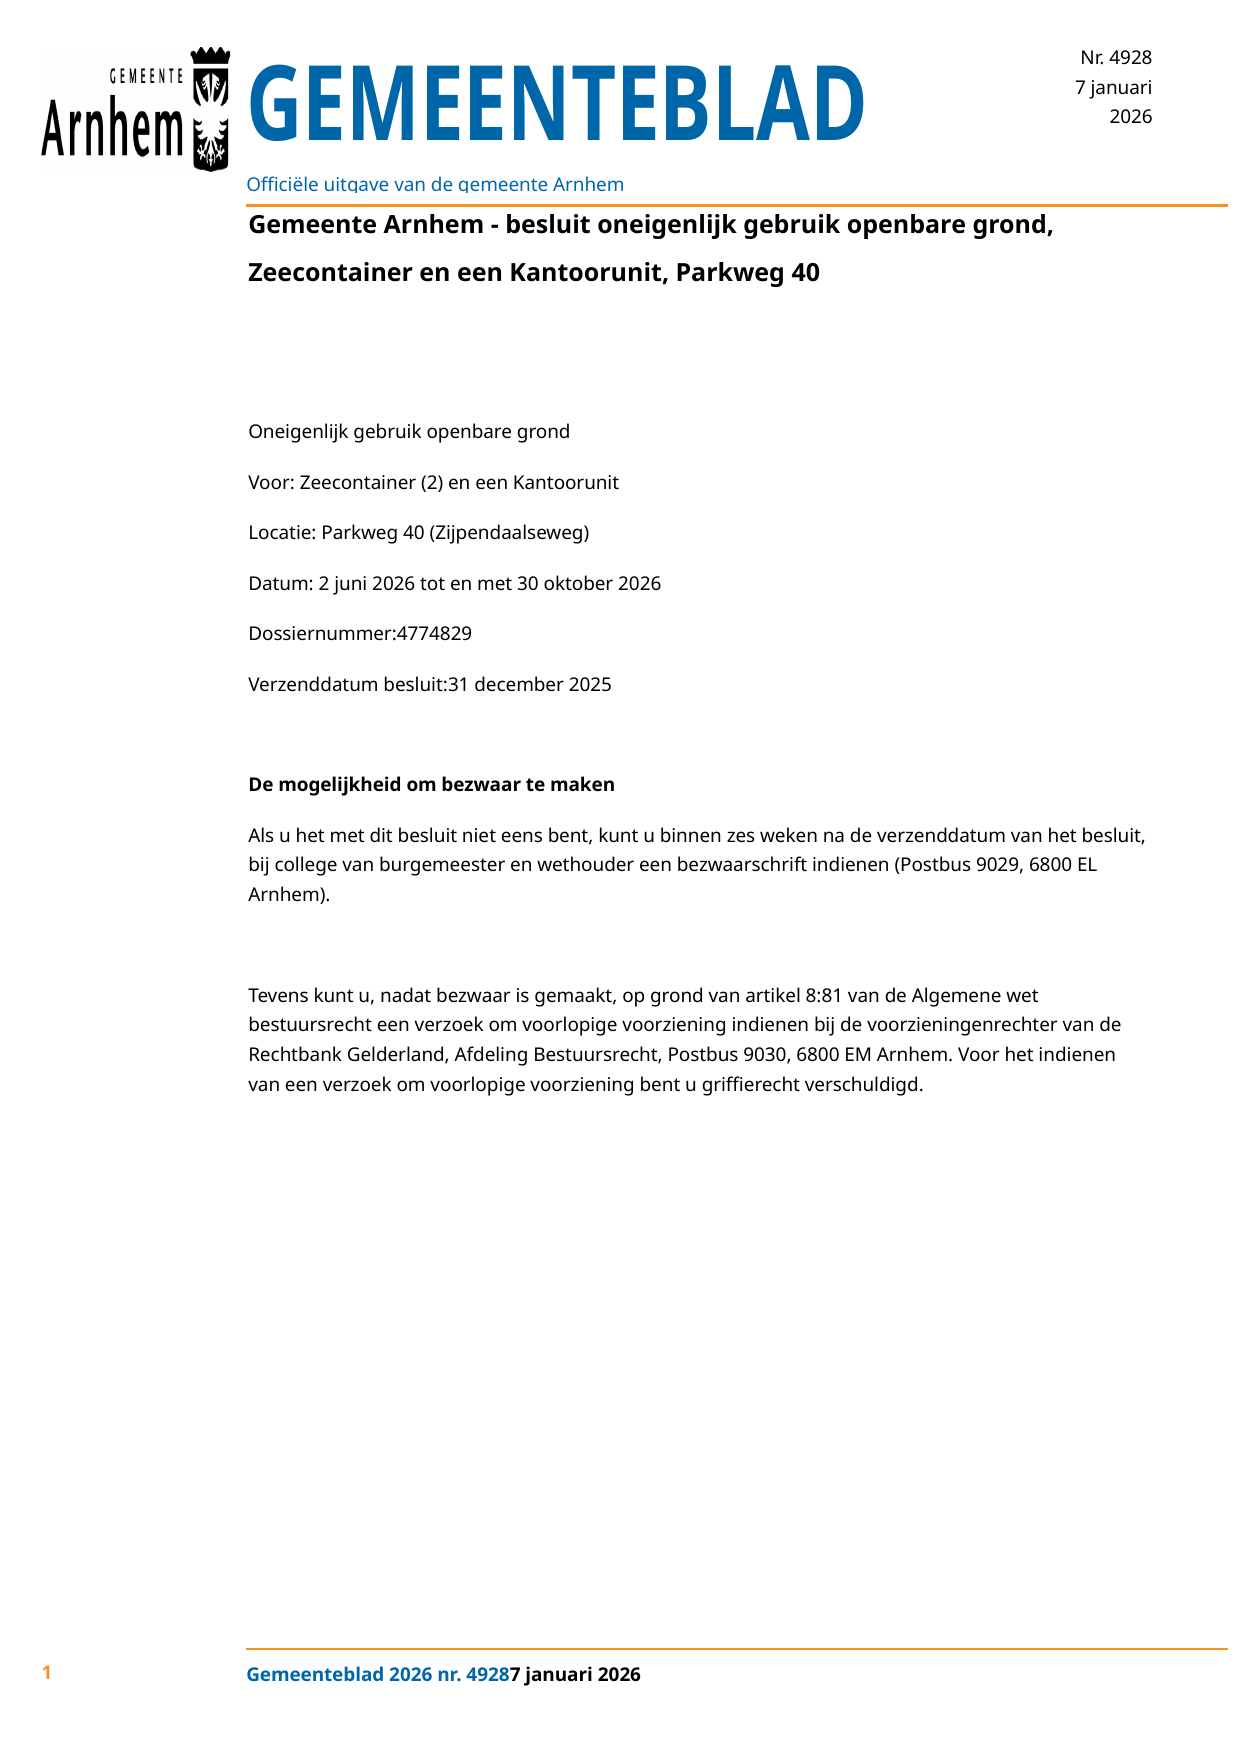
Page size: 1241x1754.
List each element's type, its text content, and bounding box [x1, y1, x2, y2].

text Voor: Zeecontainer (2) en een Kantoorunit [248, 469, 1152, 495]
text Als u het met dit besluit niet eens bent, kunt u binnen zes weken na de verzenddatum van het besluit, bij college van burgemeester en wethouder een bezwaarschrift indienen (Postbus 9029, 6800 EL Arnhem). [248, 822, 1152, 907]
text Tevens kunt u, nadat bezwaar is gemaakt, op grond van artikel 8:81 van de Algemene wet bestuursrecht een verzoek om voorlopige voorziening indienen bij de voorzieningenrechter van de Rechtbank Gelderland, Afdeling Bestuursrecht, Postbus 9030, 6800 EM Arnhem. Voor het indienen van een verzoek om voorlopige voorziening bent u griffierecht verschuldigd. [248, 982, 1152, 1097]
picture [41, 47, 231, 172]
text Verzenddatum besluit:31 december 2025 [248, 671, 1152, 697]
text Dossiernummer:4774829 [248, 620, 1152, 646]
text Datum: 2 juni 2026 tot en met 30 oktober 2026 [248, 570, 1152, 596]
text Gemeente Arnhem - besluit oneigenlijk gebruik openbare grond, Zeecontainer en een Kantoorunit, Parkweg 40 [248, 207, 1152, 288]
text De mogelijkheid om bezwaar te maken [248, 772, 1152, 797]
text Oneigenlijk gebruik openbare grond [248, 419, 1152, 444]
text Locatie: Parkweg 40 (Zijpendaalseweg) [248, 519, 1152, 545]
